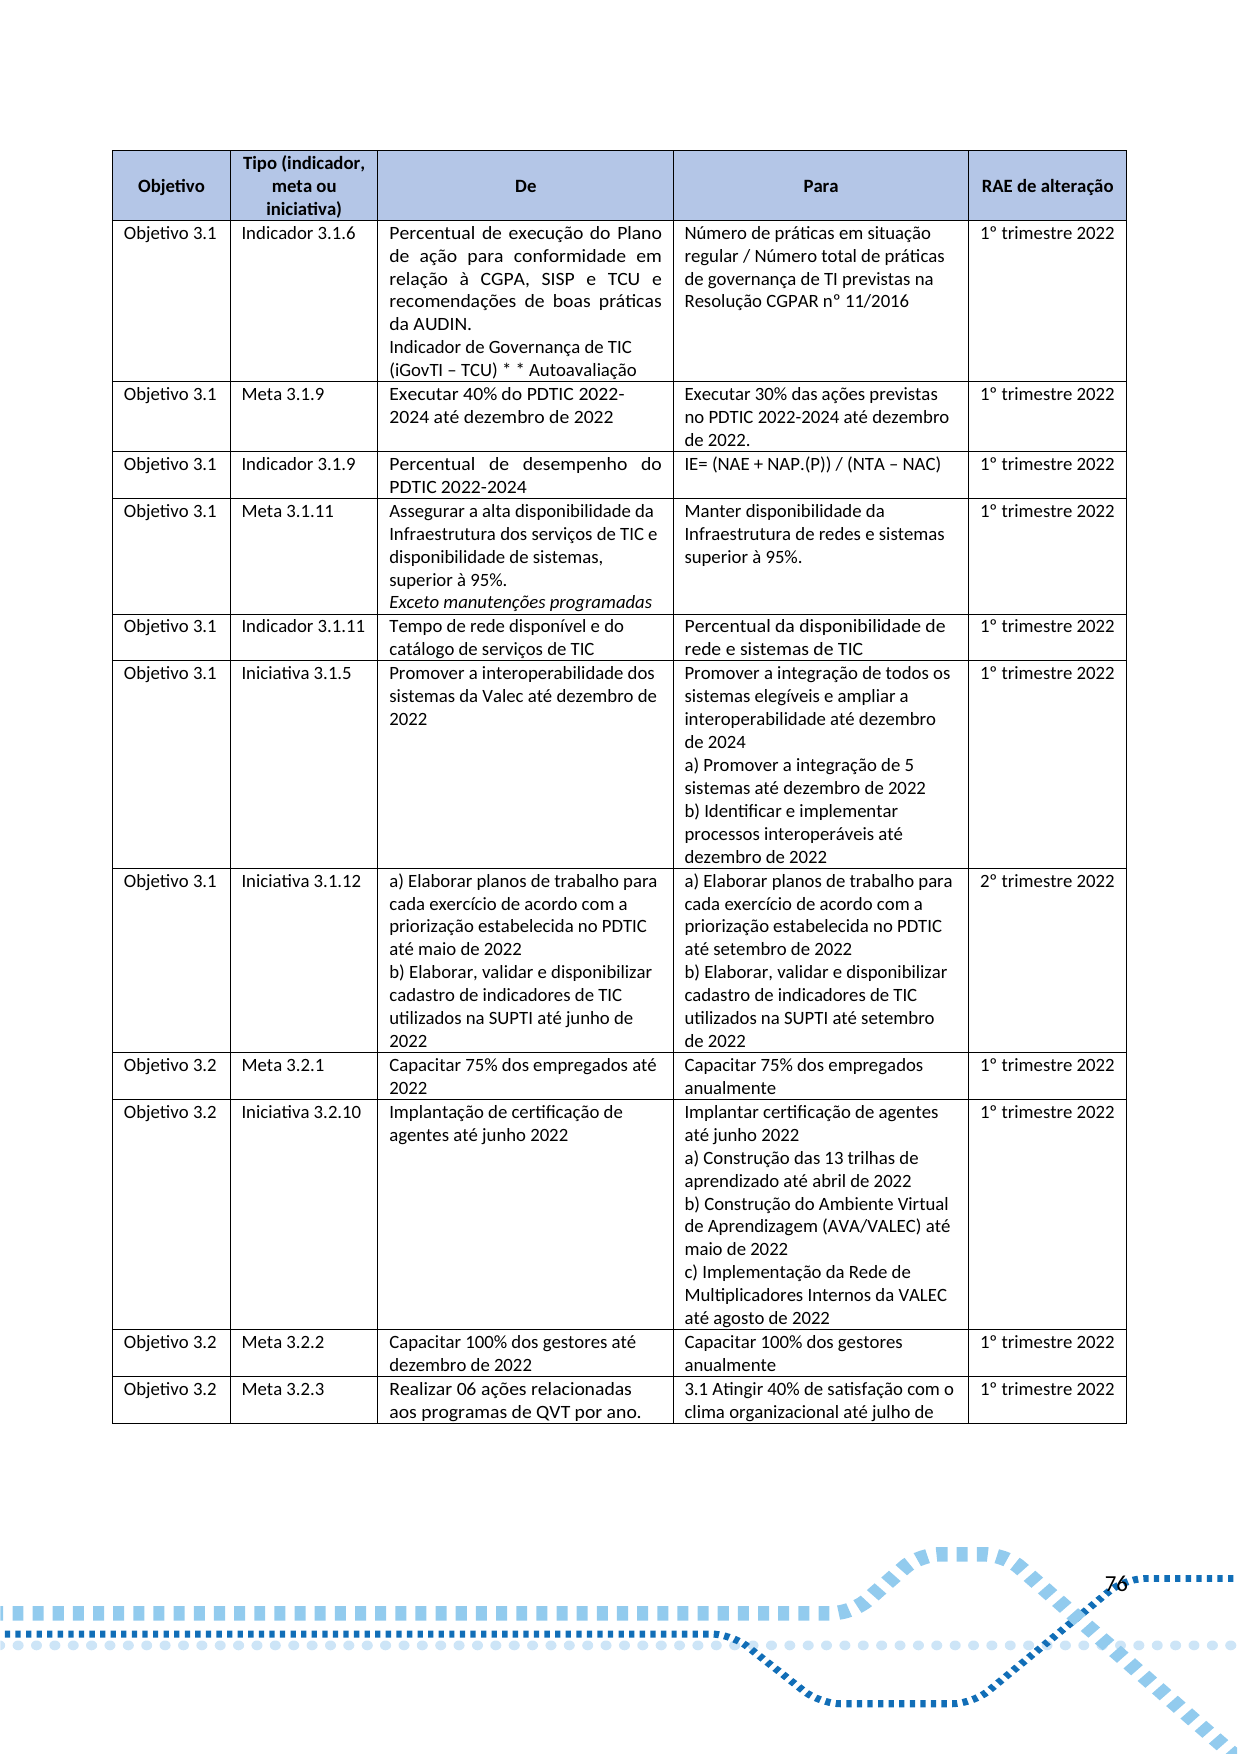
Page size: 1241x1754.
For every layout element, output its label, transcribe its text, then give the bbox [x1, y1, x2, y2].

table_cell Iniciativa 3.1.5 [231, 661, 377, 868]
table_cell a) Elaborar planos de trabalho para cada exercício de acordo com a priorização estabelecida no PDTIC até maio de 2022 b) Elaborar, validar e disponibilizar cadastro de indicadores de TIC utilizados na SUPTI até junho de 2022 [378, 869, 673, 1052]
table_cell 1º trimestre 2022 [969, 1377, 1126, 1423]
table_cell Percentual de execução do Plano de ação para conformidade em relação à CGPA, SISP e TCU e recomendações de boas práticas da AUDIN. Indicador de Governança de TIC (iGovTI – TCU) * * Autoavaliação [378, 221, 673, 381]
table_cell Implantar certificação de agentes até junho 2022 a) Construção das 13 trilhas de aprendizado até abril de 2022 b) Construção do Ambiente Virtual de Aprendizagem (AVA/VALEC) até maio de 2022 c) Implementação da Rede de Multiplicadores Internos da VALEC até agosto de 2022 [674, 1100, 968, 1329]
table_header RAE de alteração [969, 151, 1126, 220]
table_cell 1º trimestre 2022 [969, 661, 1126, 868]
table_cell Promover a integração de todos os sistemas elegíveis e ampliar a interoperabilidade até dezembro de 2024 a) Promover a integração de 5 sistemas até dezembro de 2022 b) Identificar e implementar processos interoperáveis até dezembro de 2022 [674, 661, 968, 868]
table_cell Manter disponibilidade da Infraestrutura de redes e sistemas superior à 95%. [674, 499, 968, 613]
table_cell Objetivo 3.1 [113, 869, 230, 1052]
table_cell Objetivo 3.2 [113, 1053, 230, 1099]
table_cell Iniciativa 3.2.10 [231, 1100, 377, 1329]
table_cell Implantação de certificação de agentes até junho 2022 [378, 1100, 673, 1329]
table_cell Promover a interoperabilidade dos sistemas da Valec até dezembro de 2022 [378, 661, 673, 868]
table_cell Assegurar a alta disponibilidade da Infraestrutura dos serviços de TIC e disponibilidade de sistemas, superior à 95%. Exceto manutenções programadas [378, 499, 673, 613]
table_header Para [674, 151, 968, 220]
table_cell Objetivo 3.1 [113, 661, 230, 868]
table_cell 1º trimestre 2022 [969, 1330, 1126, 1376]
table_cell Objetivo 3.1 [113, 221, 230, 381]
table_cell 1º trimestre 2022 [969, 382, 1126, 451]
table_cell Indicador 3.1.11 [231, 615, 377, 660]
table_header De [378, 151, 673, 220]
table_cell 1º trimestre 2022 [969, 615, 1126, 660]
table_cell Meta 3.2.1 [231, 1053, 377, 1099]
table_cell Capacitar 100% dos gestores até dezembro de 2022 [378, 1330, 673, 1376]
table_cell Objetivo 3.2 [113, 1100, 230, 1329]
table_cell Meta 3.2.3 [231, 1377, 377, 1423]
table_cell Tempo de rede disponível e do catálogo de serviços de TIC [378, 615, 673, 660]
table_cell Objetivo 3.1 [113, 382, 230, 451]
table_cell Realizar 06 ações relacionadas aos programas de QVT por ano. [378, 1377, 673, 1423]
table_cell Capacitar 75% dos empregados até 2022 [378, 1053, 673, 1099]
table_cell Meta 3.1.11 [231, 499, 377, 613]
table_cell 1º trimestre 2022 [969, 221, 1126, 381]
table_cell 1º trimestre 2022 [969, 499, 1126, 613]
table_cell Meta 3.1.9 [231, 382, 377, 451]
table_cell Meta 3.2.2 [231, 1330, 377, 1376]
table_cell Número de práticas em situação regular / Número total de práticas de governança de TI previstas na Resolução CGPAR nº 11/2016 [674, 221, 968, 381]
table_cell Objetivo 3.2 [113, 1377, 230, 1423]
table_cell Objetivo 3.1 [113, 452, 230, 498]
table_cell Objetivo 3.1 [113, 615, 230, 660]
table_cell Iniciativa 3.1.12 [231, 869, 377, 1052]
table_cell 1º trimestre 2022 [969, 452, 1126, 498]
table_cell Percentual da disponibilidade de rede e sistemas de TIC [674, 615, 968, 660]
table_cell Executar 30% das ações previstas no PDTIC 2022-2024 até dezembro de 2022. [674, 382, 968, 451]
table_header Tipo (indicador, meta ou iniciativa) [231, 151, 377, 220]
table_cell Percentual de desempenho do PDTIC 2022-2024 [378, 452, 673, 498]
table_cell Capacitar 100% dos gestores anualmente [674, 1330, 968, 1376]
table_cell 1º trimestre 2022 [969, 1100, 1126, 1329]
table_cell a) Elaborar planos de trabalho para cada exercício de acordo com a priorização estabelecida no PDTIC até setembro de 2022 b) Elaborar, validar e disponibilizar cadastro de indicadores de TIC utilizados na SUPTI até setembro de 2022 [674, 869, 968, 1052]
table_cell 1º trimestre 2022 [969, 1053, 1126, 1099]
table_cell Objetivo 3.1 [113, 499, 230, 613]
table_cell Capacitar 75% dos empregados anualmente [674, 1053, 968, 1099]
table_header Objetivo [113, 151, 230, 220]
table_cell IE= (NAE + NAP.(P)) / (NTA – NAC) [674, 452, 968, 498]
table_cell Indicador 3.1.6 [231, 221, 377, 381]
table_cell Indicador 3.1.9 [231, 452, 377, 498]
table_cell Objetivo 3.2 [113, 1330, 230, 1376]
table_cell 3.1 Atingir 40% de satisfação com o clima organizacional até julho de [674, 1377, 968, 1423]
table_cell 2º trimestre 2022 [969, 869, 1126, 1052]
table_cell Executar 40% do PDTIC 2022-2024 até dezembro de 2022 [378, 382, 673, 451]
